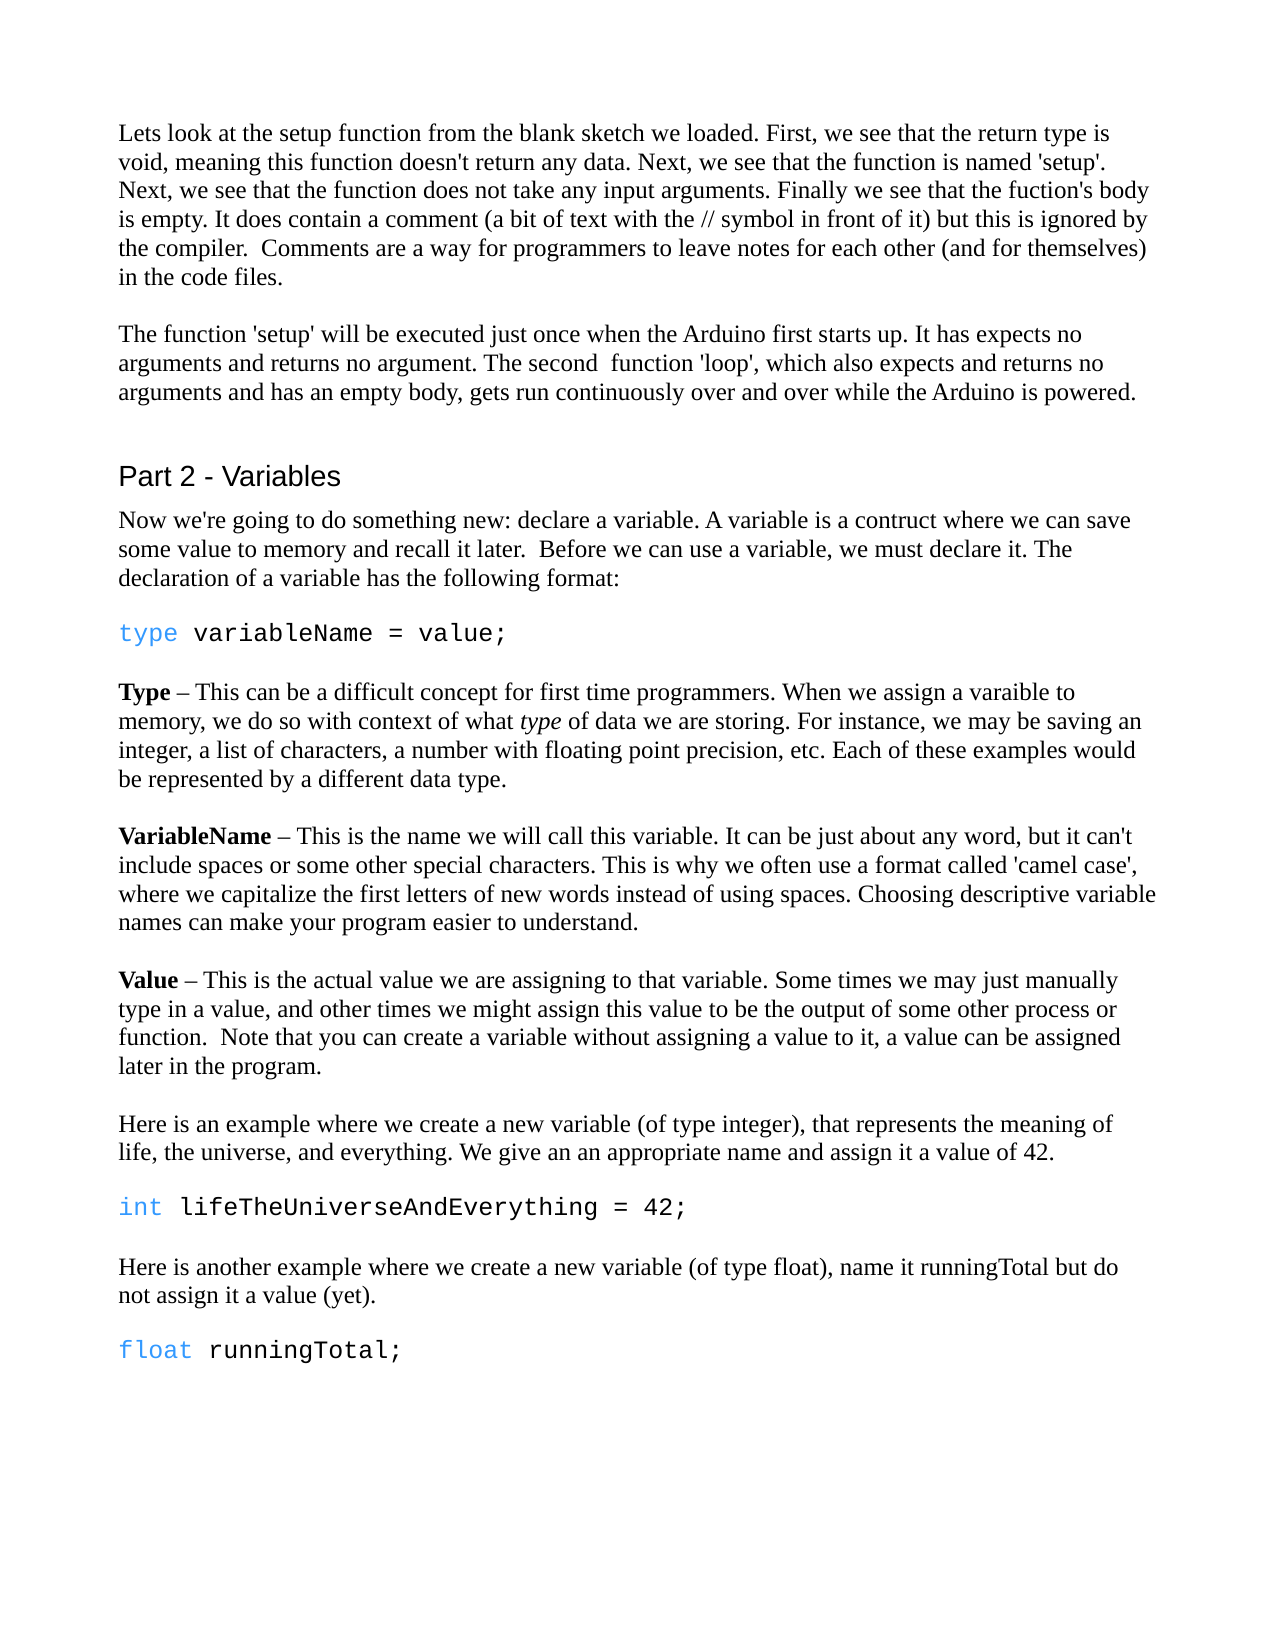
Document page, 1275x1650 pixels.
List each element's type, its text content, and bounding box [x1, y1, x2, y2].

subtitle Part 2 - Variables [118, 459, 1157, 493]
text Type – This can be a difficult concept for first time programmers. When we assign a varaible to memory, we do so with context of what type of data we are storing. For instance, we may be saving an integer, a list of characters, a number with floating point precision, etc. Each of these examples would be represented by a different data type. VariableName – This is the name we will call this variable. It can be just about any word, but it can't include spaces or some other special characters. This is why we often use a format called 'camel case', where we capitalize the first letters of new words instead of using spaces. Choosing descriptive variable names can make your program easier to understand. Value – This is the actual value we are assigning to that variable. Some times we may just manually type in a value, and other times we might assign this value to be the output of some other process or function. Note that you can create a variable without assigning a value to it, a value can be assigned later in the program. Here is an example where we create a new variable (of type integer), that represents the meaning of life, the universe, and everything. We give an an appropriate name and assign it a value of 42. int lifeTheUniverseAndEverything = 42; [118, 677, 1157, 1223]
text Now we're going to do something new: declare a variable. A variable is a contruct where we can save some value to memory and recall it later. Before we can use a variable, we must declare it. The declaration of a variable has the following format: type variableName = value; [118, 505, 1157, 649]
text float runningTotal; [118, 1337, 1157, 1394]
text Here is another example where we create a new variable (of type float), name it runningTotal but do not assign it a value (yet). [118, 1252, 1157, 1309]
text Lets look at the setup function from the blank sketch we loaded. First, we see that the return type is void, meaning this function doesn't return any data. Next, we see that the function is named 'setup'. Next, we see that the function does not take any input arguments. Finally we see that the fuction's body is empty. It does contain a comment (a bit of text with the // symbol in front of it) but this is ignored by the compiler. Comments are a way for programmers to leave notes for each other (and for themselves) in the code files. The function 'setup' will be executed just once when the Arduino first starts up. It has expects no arguments and returns no argument. The second function 'loop', which also expects and returns no arguments and has an empty body, gets run continuously over and over while the Arduino is powered. [118, 118, 1157, 434]
